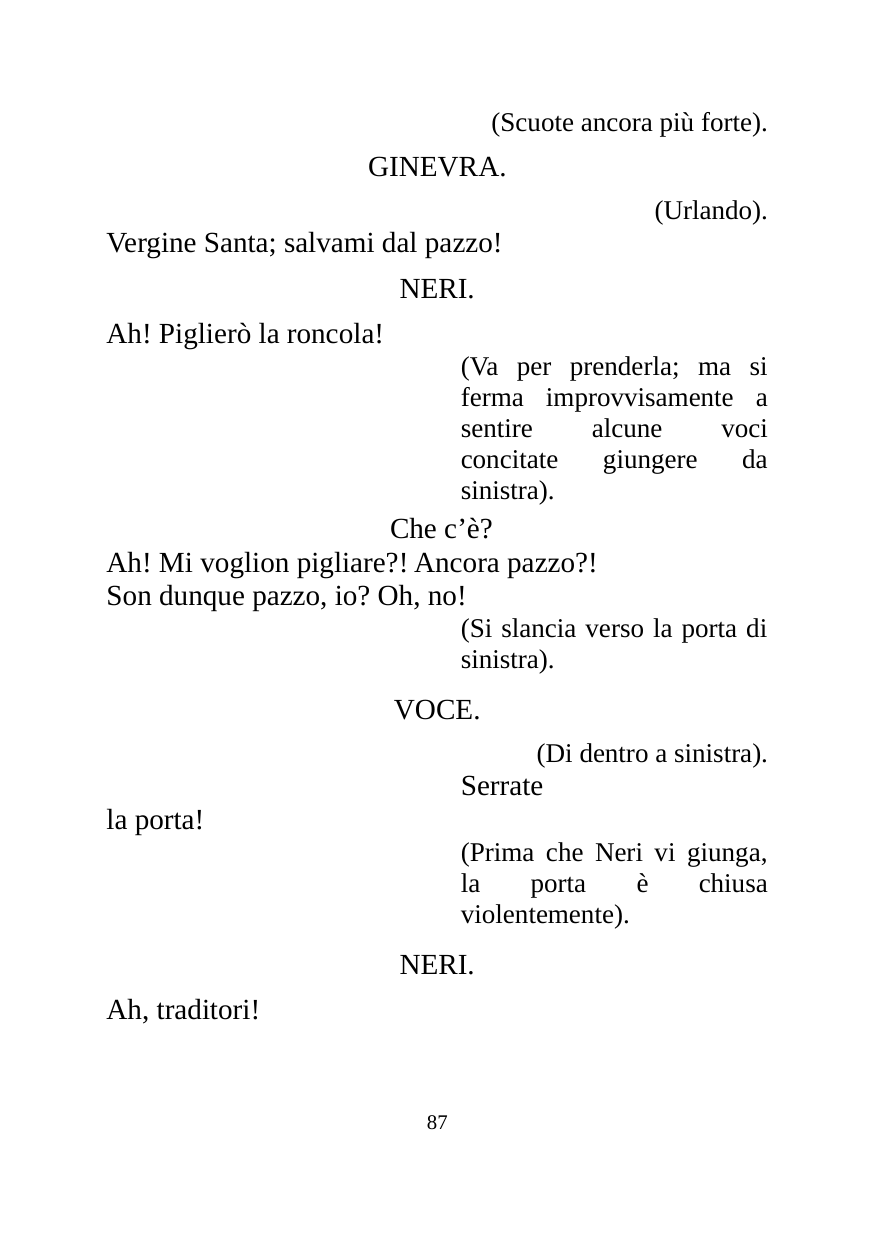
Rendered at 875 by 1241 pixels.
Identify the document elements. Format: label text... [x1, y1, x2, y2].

text (Prima che Neri vi giunga, la porta è chiusa violentemente). [461, 836, 768, 929]
text NERI. [106, 271, 768, 304]
text (Scuote ancora più forte). [77, 106, 768, 137]
text VOCE. [106, 692, 768, 726]
text NERI. [106, 947, 768, 980]
text (Si slancia verso la porta di sinistra). [461, 612, 768, 674]
text Che c’è? Ah! Mi voglion pigliare?! Ancora pazzo?! Son dunque pazzo, io? Oh, no! [106, 511, 768, 612]
text Serrate la porta! [106, 768, 768, 836]
text (Di dentro a sinistra). [77, 737, 768, 768]
text Ah! Piglierò la roncola! [106, 316, 768, 350]
text Vergine Santa; salvami dal pazzo! [106, 226, 768, 259]
text GINEVRA. [106, 149, 768, 183]
text Ah, traditori! [106, 992, 768, 1026]
text (Urlando). [77, 194, 768, 226]
text (Va per prenderla; ma si ferma improvvisamente a sentire alcune voci concitate giungere da sinistra). [461, 350, 768, 506]
